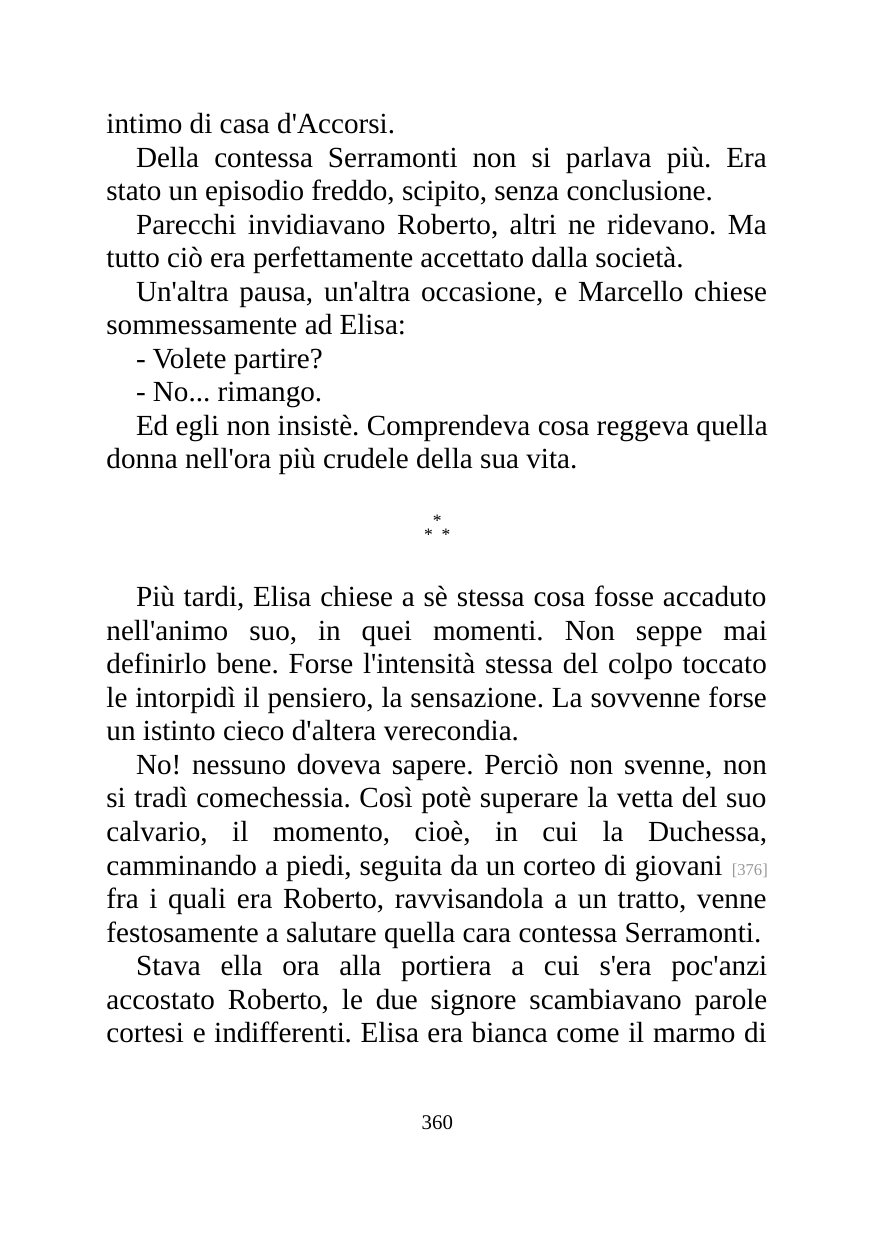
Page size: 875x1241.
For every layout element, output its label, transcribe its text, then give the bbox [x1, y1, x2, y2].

text Ed egli non insistè. Comprendeva cosa reggeva quella donna nell'ora più crudele della sua vita. [106, 408, 768, 475]
text No! nessuno doveva sapere. Perciò non svenne, non si tradì comechessia. Così potè superare la vetta del suo calvario, il momento, cioè, in cui la Duchessa, camminando a piedi, seguita da un corteo di giovani [376] fra i quali era Roberto, ravvisandola a un tratto, venne festosamente a salutare quella cara contessa Serramonti. [106, 747, 768, 948]
text Stava ella ora alla portiera a cui s'era poc'anzi accostato Roberto, le due signore scambiavano parole cortesi e indifferenti. Elisa era bianca come il marmo di [106, 948, 768, 1049]
text Della contessa Serramonti non si parlava più. Era stato un episodio freddo, scipito, senza conclusione. [106, 140, 768, 207]
text intimo di casa d'Accorsi. [106, 106, 768, 140]
text Più tardi, Elisa chiese a sè stessa cosa fosse accaduto nell'animo suo, in quei momenti. Non seppe mai definirlo bene. Forse l'intensità stessa del colpo toccato le intorpidì il pensiero, la sensazione. La sovvenne forse un istinto cieco d'altera verecondia. [106, 579, 768, 747]
text Parecchi invidiavano Roberto, altri ne ridevano. Ma tutto ciò era perfettamente accettato dalla società. [106, 207, 768, 274]
text Un'altra pausa, un'altra occasione, e Marcello chiese sommessamente ad Elisa: [106, 274, 768, 341]
text - No... rimango. [106, 374, 768, 408]
text - Volete partire? [106, 341, 768, 374]
text *** [106, 510, 768, 544]
